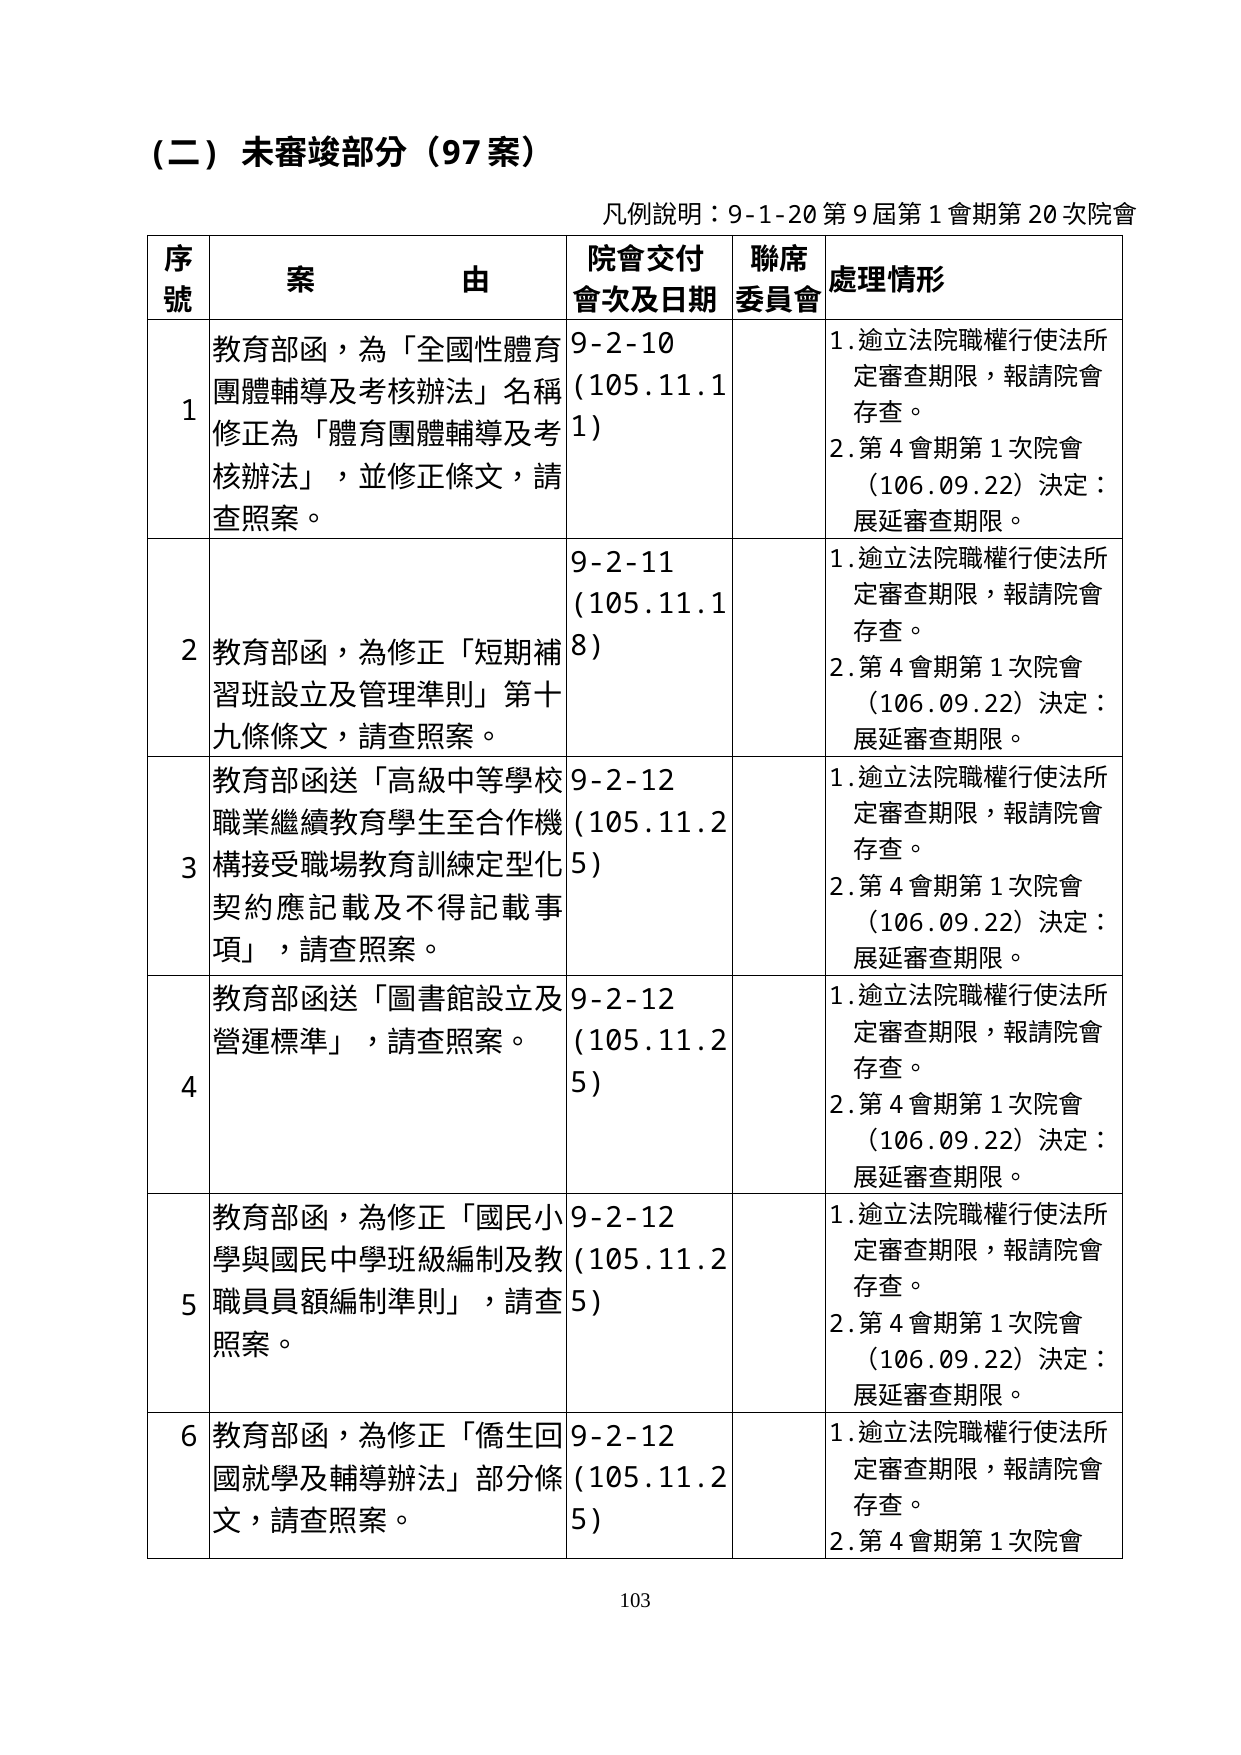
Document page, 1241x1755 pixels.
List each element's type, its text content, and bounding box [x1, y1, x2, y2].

table_cell 教育部函送「圖書館設立及營運標準」，請查照案。 [210, 976, 566, 1193]
table_cell 9-2-11 (105.11.18) [567, 539, 732, 756]
table_cell 1.逾立法院職權行使法所定審查期限，報請院會存查。 2.第4會期第1次院會（106.09.22）決定：展延審查期限。 [826, 320, 1122, 538]
table_cell [148, 976, 209, 1193]
table_cell [148, 1194, 209, 1412]
table_cell [733, 757, 825, 975]
table_cell 教育部函，為修正「僑生回國就學及輔導辦法」部分條文，請查照案。 [210, 1413, 566, 1558]
table_cell [733, 976, 825, 1193]
table_cell [733, 539, 825, 756]
table_cell 1.逾立法院職權行使法所定審查期限，報請院會存查。 2.第4會期第1次院會（106.09.22）決定：展延審查期限。 [826, 1194, 1122, 1412]
table_cell [733, 1413, 825, 1558]
table_cell 9-2-12 (105.11.25) [567, 1194, 732, 1412]
table_cell 教育部函，為「全國性體育團體輔導及考核辦法」名稱修正為「體育團體輔導及考核辦法」，並修正條文，請查照案。 [210, 320, 566, 538]
table_cell [148, 539, 209, 756]
table_header 序號 [148, 236, 209, 319]
table_cell 1.逾立法院職權行使法所定審查期限，報請院會存查。 2.第4會期第1次院會（106.09.22）決定：展延審查期限。 [826, 539, 1122, 756]
table_cell [733, 1194, 825, 1412]
table_cell 9-2-12 (105.11.25) [567, 1413, 732, 1558]
table_cell 9-2-12 (105.11.25) [567, 757, 732, 975]
table_cell 教育部函送「高級中等學校職業繼續教育學生至合作機構接受職場教育訓練定型化契約應記載及不得記載事項」，請查照案。 [210, 757, 566, 975]
table_cell 1.逾立法院職權行使法所定審查期限，報請院會存查。 2.第4會期第1次院會 [826, 1413, 1122, 1558]
table_cell [148, 1413, 209, 1558]
table_cell 9-2-12 (105.11.25) [567, 976, 732, 1193]
text (二) 未審竣部分（97案） [148, 118, 1137, 176]
table_header 院會交付 會次及日期 [567, 236, 732, 319]
table_cell 教育部函，為修正「短期補習班設立及管理準則」第十九條條文，請查照案。 [210, 539, 566, 756]
table_header 處理情形 [826, 236, 1122, 319]
table_cell 1.逾立法院職權行使法所定審查期限，報請院會存查。 2.第4會期第1次院會（106.09.22）決定：展延審查期限。 [826, 976, 1122, 1193]
table_cell [733, 320, 825, 538]
table_cell [148, 320, 209, 538]
table_header 聯席 委員會 [733, 236, 825, 319]
table_cell 9-2-10 (105.11.11) [567, 320, 732, 538]
text 凡例說明：9-1-20第9屆第1會期第20次院會 [148, 176, 1137, 235]
table_cell 教育部函，為修正「國民小學與國民中學班級編制及教職員員額編制準則」，請查照案。 [210, 1194, 566, 1412]
table_cell [148, 757, 209, 975]
table_cell 1.逾立法院職權行使法所定審查期限，報請院會存查。 2.第4會期第1次院會（106.09.22）決定：展延審查期限。 [826, 757, 1122, 975]
table_header 案 由 [210, 236, 566, 319]
